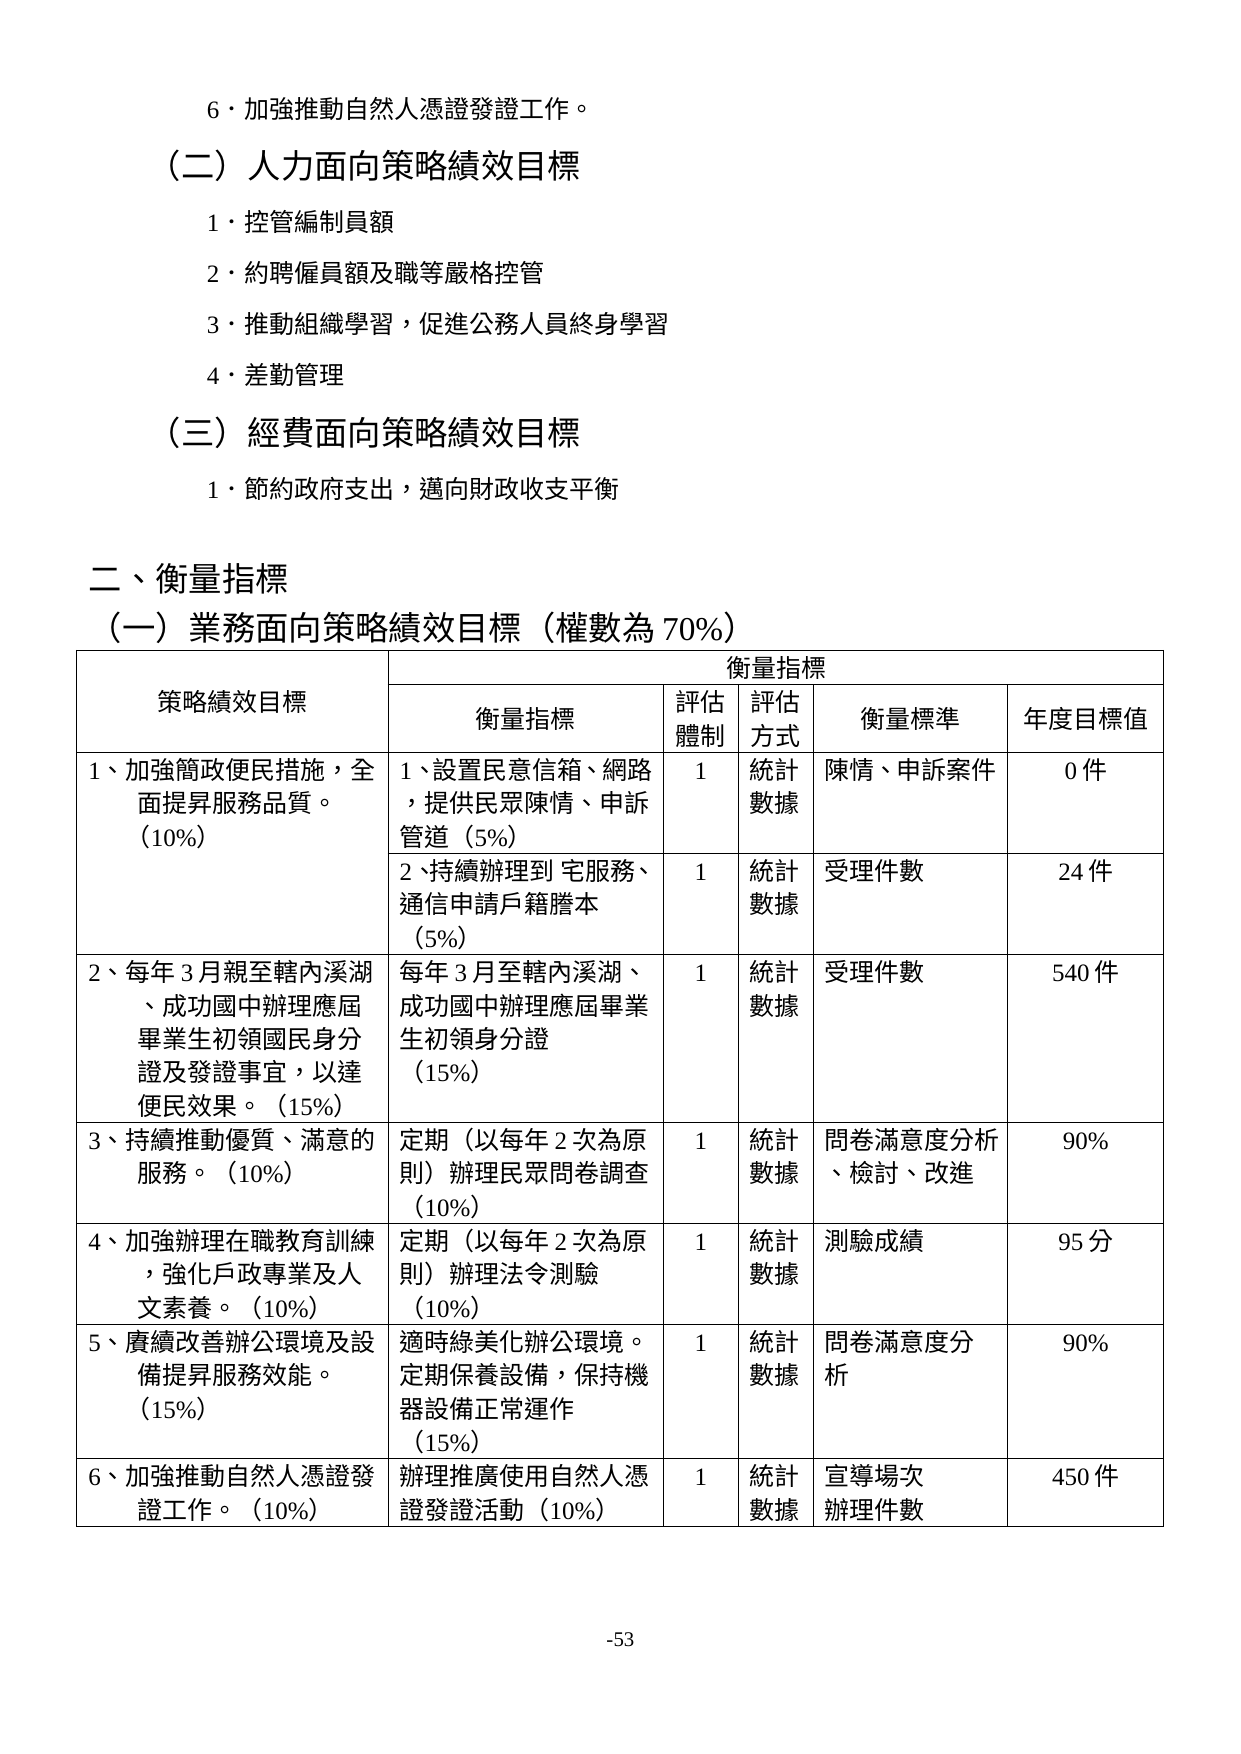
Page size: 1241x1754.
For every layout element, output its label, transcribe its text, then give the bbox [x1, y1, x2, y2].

table_cell 測驗成績 [814, 1224, 1007, 1324]
table_cell 問卷滿意度分析、檢討、改進 [814, 1123, 1007, 1223]
table_cell 加強簡政便民措施，全面提昇服務品質。 （10%） [77, 753, 388, 853]
table_cell 賡續改善辦公環境及設備提昇服務效能。 （15%） [77, 1325, 388, 1458]
table_cell 1 [664, 1325, 738, 1458]
list 差勤管理 [207, 355, 1152, 392]
table_cell 24件 [1008, 854, 1163, 954]
table_cell 定期（以每年2次為原則）辦理法令測驗 （10%） [389, 1224, 663, 1324]
table_cell 衡量指標 [389, 685, 663, 752]
table_cell 宣導場次 辦理件數 [814, 1459, 1007, 1526]
list 節約政府支出，邁向財政收支平衡 [207, 469, 1152, 505]
table_header 策略績效目標 [77, 651, 388, 752]
table_cell [77, 853, 388, 954]
table_cell 每年3月至轄內溪湖、成功國中辦理應屆畢業生初領身分證 （15%） [389, 955, 663, 1122]
table_header 衡量指標 [389, 651, 1163, 684]
table_cell 90% [1008, 1325, 1163, 1458]
table_cell 受理件數 [814, 854, 1007, 954]
table_cell 90% [1008, 1123, 1163, 1223]
list 加強推動自然人憑證發證工作。 [207, 89, 1152, 126]
table_cell 每年3月親至轄內溪湖、成功國中辦理應屆畢業生初領國民身分證及發證事宜，以達便民效果。（15%） [77, 955, 388, 1122]
table_cell 1 [664, 1459, 738, 1526]
table_cell 適時綠美化辦公環境。定期保養設備，保持機器設備正常運作 （15%） [389, 1325, 663, 1458]
table_cell 2、持續辦理到 宅服務、通信申請戶籍謄本 （5%） [389, 854, 663, 954]
table_cell 1 [664, 854, 738, 954]
table_cell 衡量標準 [814, 685, 1007, 752]
table_cell 統計數據 [739, 1459, 813, 1526]
table_cell 1 [664, 955, 738, 1122]
table_cell 評估方式 [739, 685, 813, 752]
table_cell 定期（以每年2次為原則）辦理民眾問卷調查（10%） [389, 1123, 663, 1223]
table_cell 540件 [1008, 955, 1163, 1122]
table_cell 統計數據 [739, 955, 813, 1122]
table_cell 陳情、申訴案件 [814, 753, 1007, 853]
list 約聘僱員額及職等嚴格控管 [207, 254, 1152, 290]
table_cell 1 [664, 1224, 738, 1324]
table_cell 450件 [1008, 1459, 1163, 1526]
table_cell 持續推動優質、滿意的服務。（10%） [77, 1123, 388, 1223]
text （一）業務面向策略績效目標（權數為70%） [88, 601, 1152, 650]
table_cell 統計數據 [739, 1224, 813, 1324]
table_cell 統計數據 [739, 1325, 813, 1458]
table_cell 評估體制 [664, 685, 738, 752]
table_cell 加強推動自然人憑證發證工作。（10%） [77, 1459, 388, 1526]
table_cell 95分 [1008, 1224, 1163, 1324]
table_cell 問卷滿意度分析 [814, 1325, 1007, 1458]
table_cell 年度目標值 [1008, 685, 1163, 752]
table_cell 受理件數 [814, 955, 1007, 1122]
table_cell 統計數據 [739, 753, 813, 853]
table_cell 1 [664, 1123, 738, 1223]
table_cell 1 [664, 753, 738, 853]
list 推動組織學習，促進公務人員終身學習 [207, 304, 1152, 341]
list 控管編制員額 [207, 203, 1152, 239]
table_cell 統計數據 [739, 854, 813, 954]
text （二）人力面向策略績效目標 [148, 140, 1152, 188]
table_cell 加強辦理在職教育訓練，強化戶政專業及人文素養。（10%） [77, 1224, 388, 1324]
table_cell 統計數據 [739, 1123, 813, 1223]
table_cell 0件 [1008, 753, 1163, 853]
table_cell 1、設置民意信箱、網路，提供民眾陳情、申訴管道（5%） [389, 753, 663, 853]
table_cell 辦理推廣使用自然人憑證發證活動（10%） [389, 1459, 663, 1526]
text （三）經費面向策略績效目標 [148, 406, 1152, 454]
text 二、衡量指標 [88, 553, 1152, 601]
